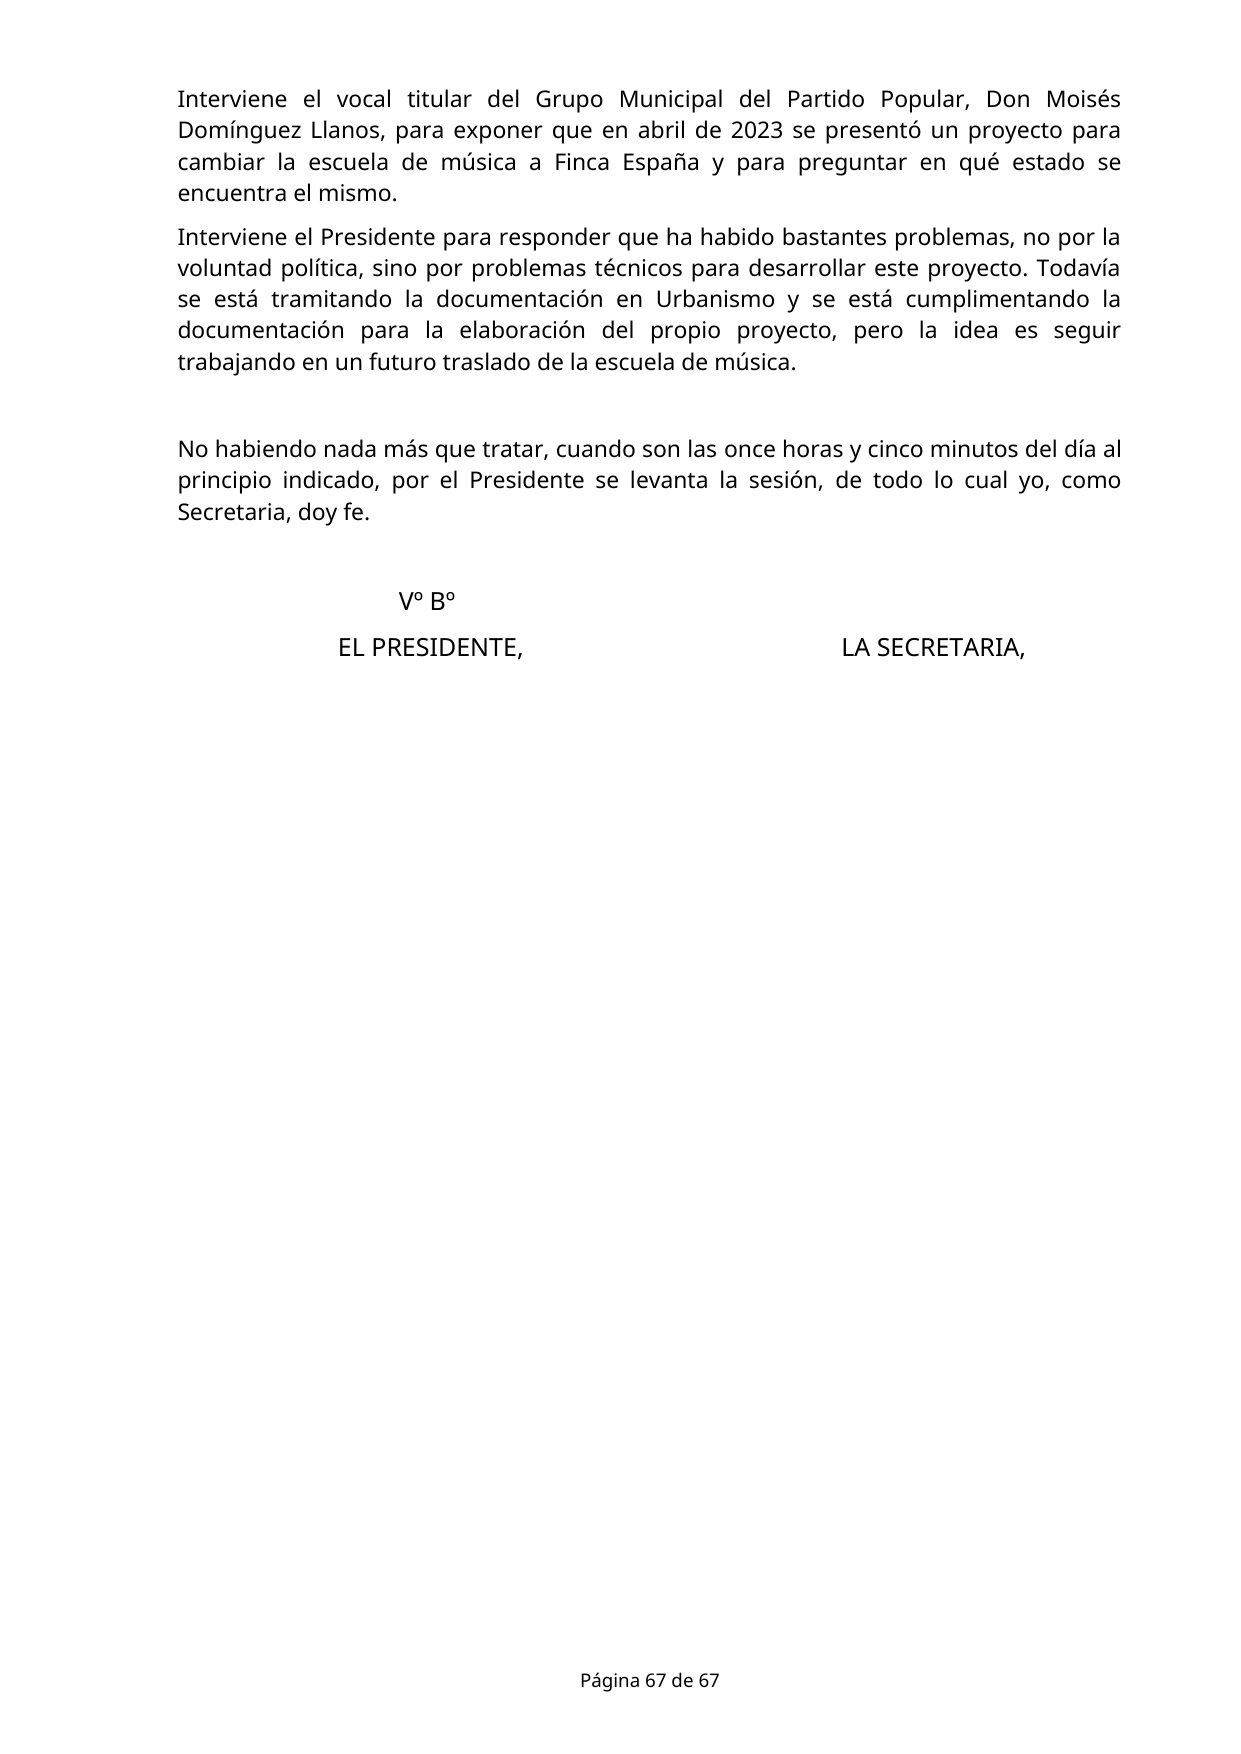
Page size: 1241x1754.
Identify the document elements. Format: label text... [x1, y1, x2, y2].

text EL PRESIDENTE, LA SECRETARIA, [177, 630, 1122, 664]
text Vº Bº [177, 583, 1122, 617]
text Interviene el vocal titular del Grupo Municipal del Partido Popular, Don Moisés Domínguez Llanos, para exponer que en abril de 2023 se presentó un proyecto para cambiar la escuela de música a Finca España y para preguntar en qué estado se encuentra el mismo. [177, 83, 1122, 208]
text No habiendo nada más que tratar, cuando son las once horas y cinco minutos del día al principio indicado, por el Presidente se levanta la sesión, de todo lo cual yo, como Secretaria, doy fe. [177, 433, 1122, 527]
text Interviene el Presidente para responder que ha habido bastantes problemas, no por la voluntad política, sino por problemas técnicos para desarrollar este proyecto. Todavía se está tramitando la documentación en Urbanismo y se está cumplimentando la documentación para la elaboración del propio proyecto, pero la idea es seguir trabajando en un futuro traslado de la escuela de música. [177, 221, 1122, 377]
